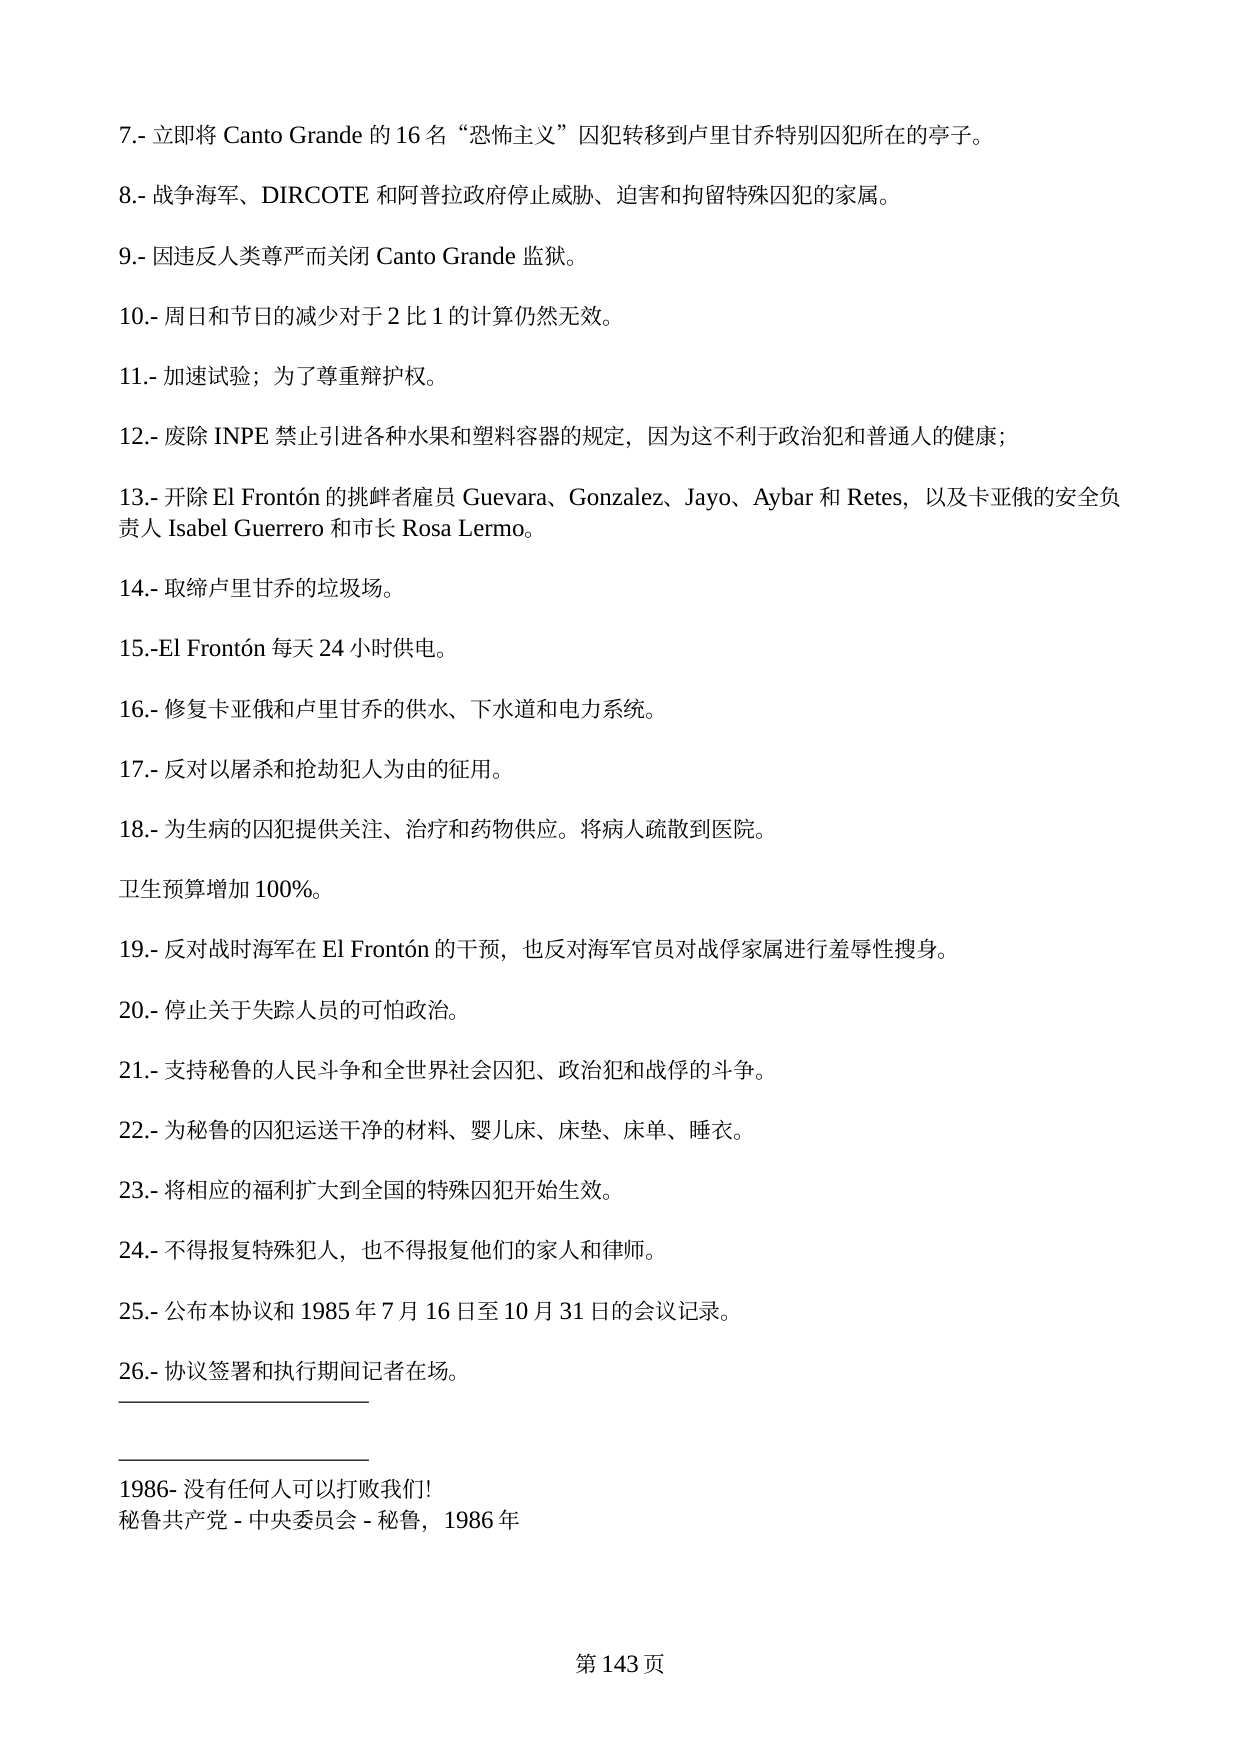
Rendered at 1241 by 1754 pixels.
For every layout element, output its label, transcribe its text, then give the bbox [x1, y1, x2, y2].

text —————————— [118, 1386, 1122, 1414]
text 26.- 协议签署和执行期间记者在场。 [118, 1354, 1122, 1386]
text 1986- 没有任何人可以打败我们！ [118, 1472, 1122, 1503]
text 9.- 因违反人类尊严而关闭 Canto Grande 监狱。 [118, 239, 1122, 270]
text 20.- 停止关于失踪人员的可怕政治。 [118, 993, 1122, 1024]
text 12.- 废除 INPE 禁止引进各种水果和塑料容器的规定，因为这不利于政治犯和普通人的健康； [118, 419, 1122, 451]
text 24.- 不得报复特殊犯人，也不得报复他们的家人和律师。 [118, 1234, 1122, 1265]
text 22.- 为秘鲁的囚犯运送干净的材料、婴儿床、床垫、床单、睡衣。 [118, 1113, 1122, 1145]
text 11.- 加速试验；为了尊重辩护权。 [118, 359, 1122, 391]
text 16.- 修复卡亚俄和卢里甘乔的供水、下水道和电力系统。 [118, 692, 1122, 723]
text 23.- 将相应的福利扩大到全国的特殊囚犯开始生效。 [118, 1173, 1122, 1205]
text 13.- 开除El Frontón的挑衅者雇员 Guevara、Gonzalez、Jayo、Aybar 和 Retes，以及卡亚俄的安全负责人 Isabel Guerrero 和市长 Rosa Lermo。 [118, 480, 1122, 543]
text 7.- 立即将 Canto Grande 的16名“恐怖主义”囚犯转移到卢里甘乔特别囚犯所在的亭子。 [118, 118, 1122, 150]
text 25.- 公布本协议和1985年7月16日至10月31日的会议记录。 [118, 1294, 1122, 1325]
text 18.- 为生病的囚犯提供关注、治疗和药物供应。将病人疏散到医院。 [118, 812, 1122, 844]
text 17.- 反对以屠杀和抢劫犯人为由的征用。 [118, 752, 1122, 783]
text 15.-El Frontón每天24小时供电。 [118, 632, 1122, 663]
text 10.- 周日和节日的减少对于2比1的计算仍然无效。 [118, 299, 1122, 331]
text —————————— [118, 1443, 1122, 1472]
text 14.- 取缔卢里甘乔的垃圾场。 [118, 571, 1122, 603]
text 卫生预算增加100%。 [118, 872, 1122, 904]
text 秘鲁共产党 - 中央委员会 - 秘鲁，1986年 [118, 1503, 1122, 1535]
text 19.- 反对战时海军在El Frontón的干预，也反对海军官员对战俘家属进行羞辱性搜身。 [118, 933, 1122, 964]
text 21.- 支持秘鲁的人民斗争和全世界社会囚犯、政治犯和战俘的斗争。 [118, 1053, 1122, 1084]
text 8.- 战争海军、DIRCOTE 和阿普拉政府停止威胁、迫害和拘留特殊囚犯的家属。 [118, 179, 1122, 210]
